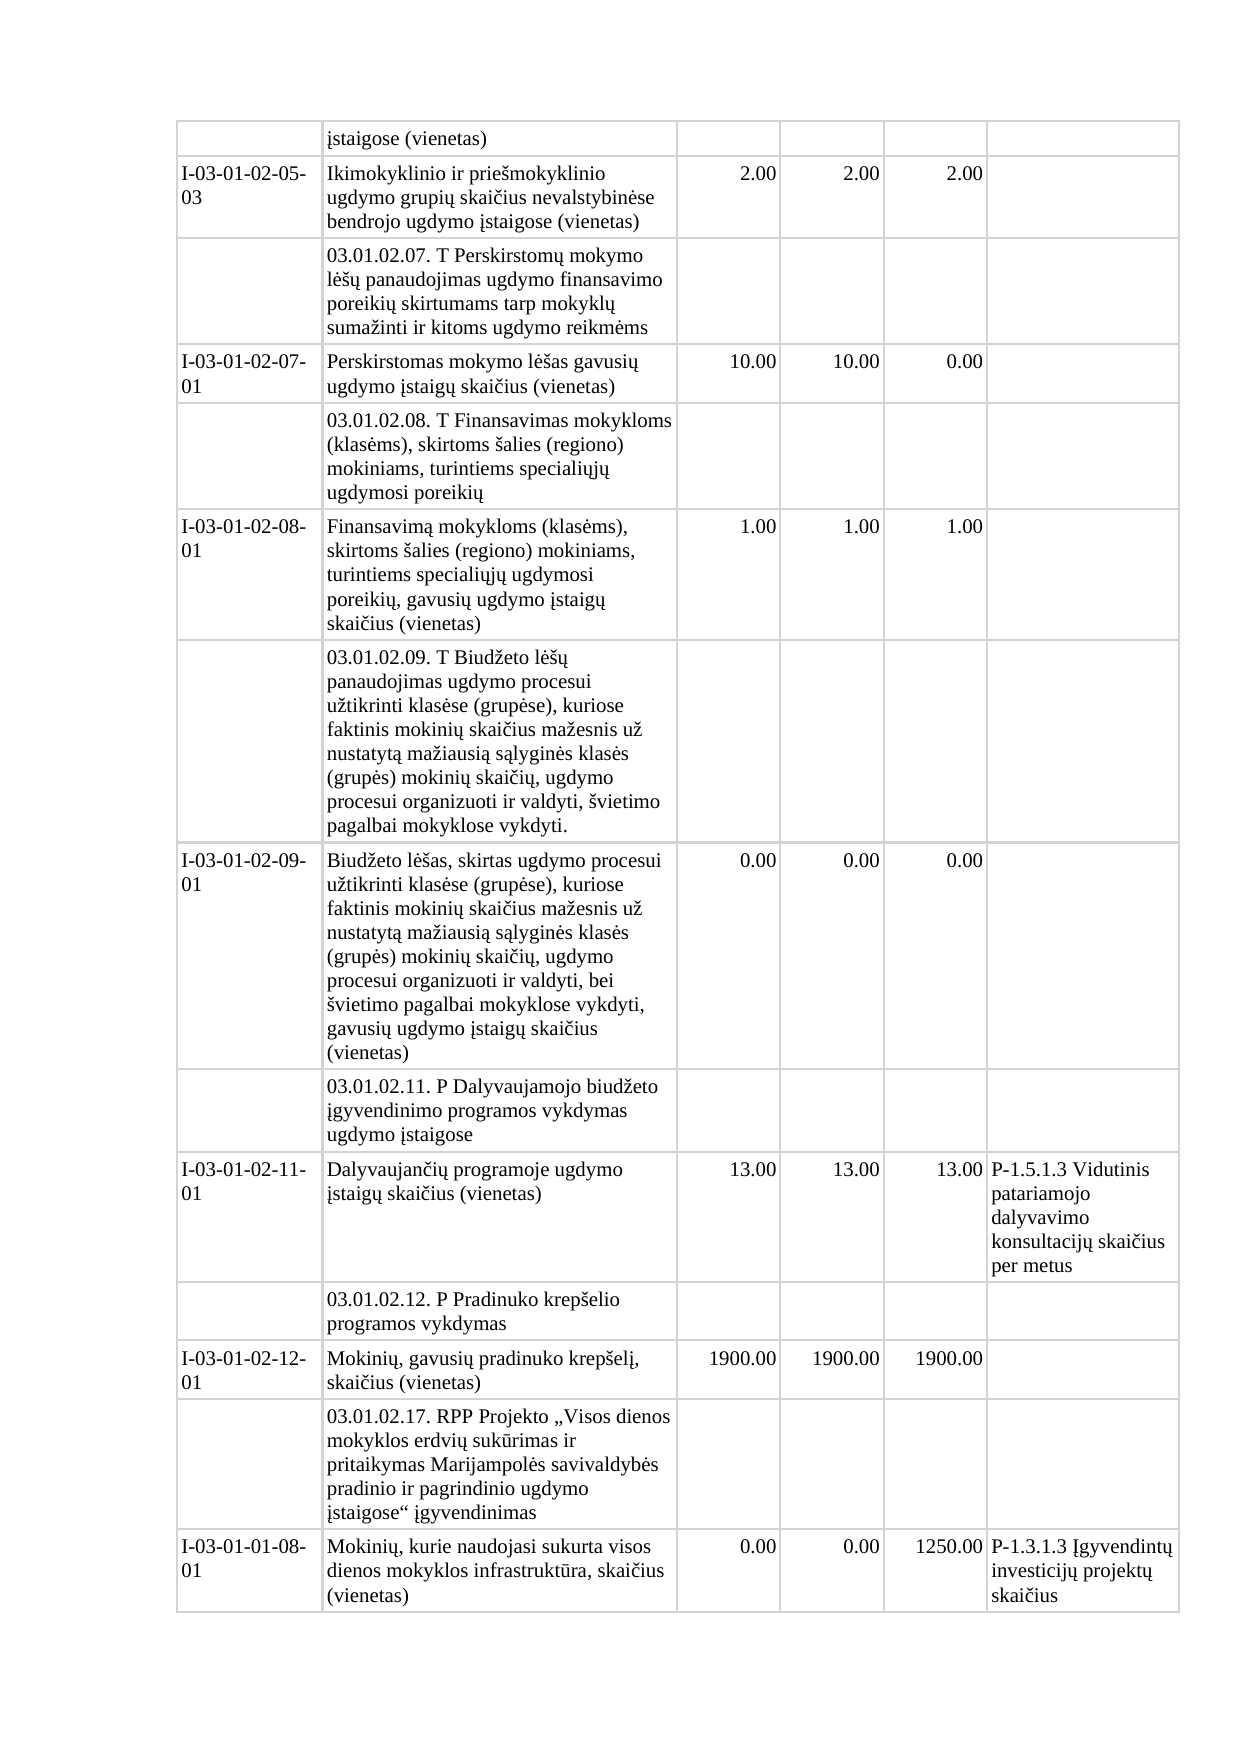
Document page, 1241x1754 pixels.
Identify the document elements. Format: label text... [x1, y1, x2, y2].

table_cell 0.00 [885, 345, 986, 402]
table_cell [988, 1400, 1178, 1528]
table_cell 2.00 [678, 157, 779, 237]
table_cell Mokinių, kurie naudojasi sukurta visos dienos mokyklos infrastruktūra, skaičius (vienetas) [324, 1530, 676, 1611]
table_cell [678, 1070, 779, 1151]
table_cell 0.00 [678, 1530, 779, 1611]
table_cell [178, 641, 321, 841]
table_cell įstaigose (vienetas) [324, 122, 676, 154]
table_cell 1900.00 [885, 1341, 986, 1398]
table_cell 03.01.02.07. T Perskirstomų mokymo lėšų panaudojimas ugdymo finansavimo poreikių skirtumams tarp mokyklų sumažinti ir kitoms ugdymo reikmėms [324, 239, 676, 343]
table_cell [885, 1400, 986, 1528]
table_cell [885, 122, 986, 154]
table_cell [988, 1341, 1178, 1398]
table_cell Perskirstomas mokymo lėšas gavusių ugdymo įstaigų skaičius (vienetas) [324, 345, 676, 402]
table_cell 0.00 [678, 844, 779, 1068]
table_cell Finansavimą mokykloms (klasėms), skirtoms šalies (regiono) mokiniams, turintiems specialiųjų ugdymosi poreikių, gavusių ugdymo įstaigų skaičius (vienetas) [324, 510, 676, 639]
table_cell 03.01.02.09. T Biudžeto lėšų panaudojimas ugdymo procesui užtikrinti klasėse (grupėse), kuriose faktinis mokinių skaičius mažesnis už nustatytą mažiausią sąlyginės klasės (grupės) mokinių skaičių, ugdymo procesui organizuoti ir valdyti, švietimo pagalbai mokyklose vykdyti. [324, 641, 676, 841]
table_cell Ikimokyklinio ir priešmokyklinio ugdymo grupių skaičius nevalstybinėse bendrojo ugdymo įstaigose (vienetas) [324, 157, 676, 237]
table_cell I-03-01-02-11-01 [178, 1153, 321, 1281]
table_cell I-03-01-02-08-01 [178, 510, 321, 639]
table_cell [178, 1400, 321, 1528]
table_cell [781, 641, 883, 841]
table_cell 1.00 [781, 510, 883, 639]
table_cell [781, 1400, 883, 1528]
table_cell 0.00 [781, 844, 883, 1068]
table_cell [781, 1070, 883, 1151]
table_cell [178, 1283, 321, 1339]
table_cell 03.01.02.11. P Dalyvaujamojo biudžeto įgyvendinimo programos vykdymas ugdymo įstaigose [324, 1070, 676, 1151]
table_cell 2.00 [885, 157, 986, 237]
table_cell [988, 510, 1178, 639]
table_cell [781, 404, 883, 508]
table_cell 03.01.02.12. P Pradinuko krepšelio programos vykdymas [324, 1283, 676, 1339]
table_cell [678, 1400, 779, 1528]
table_cell [781, 1283, 883, 1339]
table_cell I-03-01-01-08-01 [178, 1530, 321, 1611]
table_cell [678, 1283, 779, 1339]
table_cell [781, 239, 883, 343]
table_cell [885, 1070, 986, 1151]
table_cell [178, 404, 321, 508]
table_cell 13.00 [885, 1153, 986, 1281]
table_cell [988, 1283, 1178, 1339]
table_cell 1.00 [885, 510, 986, 639]
table_cell [988, 239, 1178, 343]
table_cell 1900.00 [781, 1341, 883, 1398]
table_cell [885, 1283, 986, 1339]
table_cell [178, 122, 321, 154]
table_cell 1250.00 [885, 1530, 986, 1611]
table_cell 1900.00 [678, 1341, 779, 1398]
table_cell 13.00 [781, 1153, 883, 1281]
table_cell [988, 157, 1178, 237]
table_cell [178, 1070, 321, 1151]
table_cell P-1.5.1.3 Vidutinis patariamojo dalyvavimo konsultacijų skaičius per metus [988, 1153, 1178, 1281]
table_cell 1.00 [678, 510, 779, 639]
table_cell Biudžeto lėšas, skirtas ugdymo procesui užtikrinti klasėse (grupėse), kuriose faktinis mokinių skaičius mažesnis už nustatytą mažiausią sąlyginės klasės (grupės) mokinių skaičių, ugdymo procesui organizuoti ir valdyti, bei švietimo pagalbai mokyklose vykdyti, gavusių ugdymo įstaigų skaičius (vienetas) [324, 844, 676, 1068]
table_cell [988, 404, 1178, 508]
table_cell I-03-01-02-07-01 [178, 345, 321, 402]
table_cell [988, 1070, 1178, 1151]
table_cell 0.00 [781, 1530, 883, 1611]
table_cell [988, 844, 1178, 1068]
table_cell 2.00 [781, 157, 883, 237]
table_cell [885, 641, 986, 841]
table_cell Mokinių, gavusių pradinuko krepšelį, skaičius (vienetas) [324, 1341, 676, 1398]
table_cell 03.01.02.17. RPP Projekto „Visos dienos mokyklos erdvių sukūrimas ir pritaikymas Marijampolės savivaldybės pradinio ir pagrindinio ugdymo įstaigose“ įgyvendinimas [324, 1400, 676, 1528]
table_cell I-03-01-02-05-03 [178, 157, 321, 237]
table_cell [988, 122, 1178, 154]
table_cell 10.00 [781, 345, 883, 402]
table_cell [678, 404, 779, 508]
table_cell [678, 641, 779, 841]
table_cell [781, 122, 883, 154]
table_cell [988, 641, 1178, 841]
table_cell 0.00 [885, 844, 986, 1068]
table_cell 13.00 [678, 1153, 779, 1281]
table_cell [178, 239, 321, 343]
table_cell Dalyvaujančių programoje ugdymo įstaigų skaičius (vienetas) [324, 1153, 676, 1281]
table_cell [885, 239, 986, 343]
table_cell I-03-01-02-12-01 [178, 1341, 321, 1398]
table_cell 10.00 [678, 345, 779, 402]
table_cell [885, 404, 986, 508]
table_cell I-03-01-02-09-01 [178, 844, 321, 1068]
table_cell P-1.3.1.3 Įgyvendintų investicijų projektų skaičius [988, 1530, 1178, 1611]
table_cell [678, 122, 779, 154]
table_cell 03.01.02.08. T Finansavimas mokykloms (klasėms), skirtoms šalies (regiono) mokiniams, turintiems specialiųjų ugdymosi poreikių [324, 404, 676, 508]
table_cell [678, 239, 779, 343]
table_cell [988, 345, 1178, 402]
